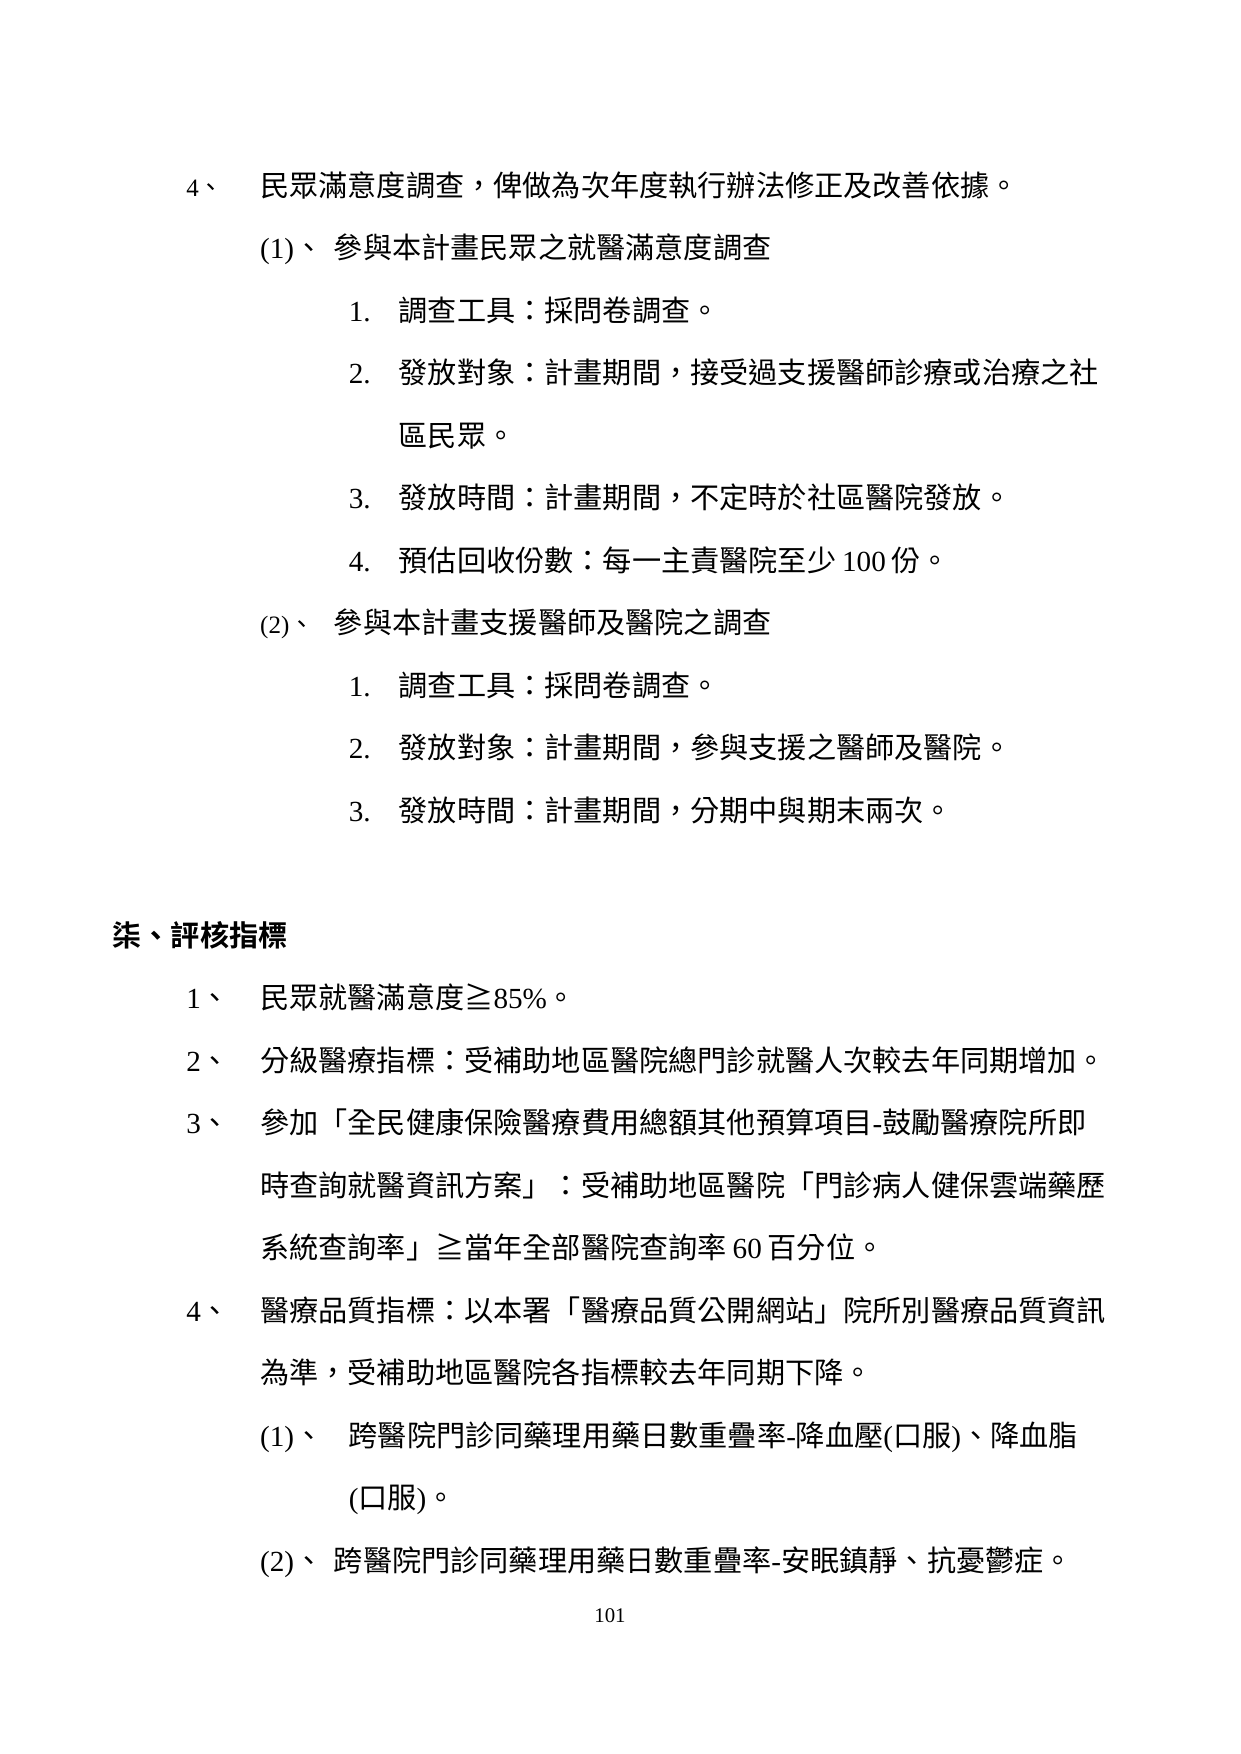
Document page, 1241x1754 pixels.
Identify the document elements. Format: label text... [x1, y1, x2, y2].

list 調查工具：採問卷調查。 [348, 642, 1107, 704]
list 發放時間：計畫期間，不定時於社區醫院發放。 [348, 454, 1107, 517]
list 發放時間：計畫期間，分期中與期末兩次。 [348, 767, 1107, 829]
list 預估回收份數：每一主責醫院至少100份。 [348, 517, 1107, 579]
list 跨醫院門診同藥理用藥日數重疊率-安眠鎮靜、抗憂鬱症。 [260, 1517, 1107, 1579]
list 參與本計畫民眾之就醫滿意度調查 [260, 204, 1107, 267]
list 參與本計畫支援醫師及醫院之調查 [260, 579, 1107, 642]
list 參加「全民健康保險醫療費用總額其他預算項目-鼓勵醫療院所即時查詢就醫資訊方案」：受補助地區醫院「門診病人健保雲端藥歷系統查詢率」≧當年全部醫院查詢率60百分位。 [186, 1079, 1107, 1267]
list 民眾滿意度調查，俾做為次年度執行辦法修正及改善依據。 [186, 142, 1107, 204]
list 醫療品質指標：以本署「醫療品質公開網站」院所別醫療品質資訊為準，受補助地區醫院各指標較去年同期下降。 [186, 1267, 1107, 1392]
text 柒、評核指標 [112, 892, 1107, 954]
list 分級醫療指標：受補助地區醫院總門診就醫人次較去年同期增加。 [186, 1017, 1107, 1079]
list 跨醫院門診同藥理用藥日數重疊率-降血壓(口服)、降血脂 (口服)。 [260, 1392, 1107, 1517]
list 發放對象：計畫期間，參與支援之醫師及醫院。 [348, 704, 1107, 767]
list 發放對象：計畫期間，接受過支援醫師診療或治療之社區民眾。 [348, 329, 1107, 454]
list 調查工具：採問卷調查。 [348, 267, 1107, 329]
list 民眾就醫滿意度≧85%。 [186, 954, 1107, 1017]
